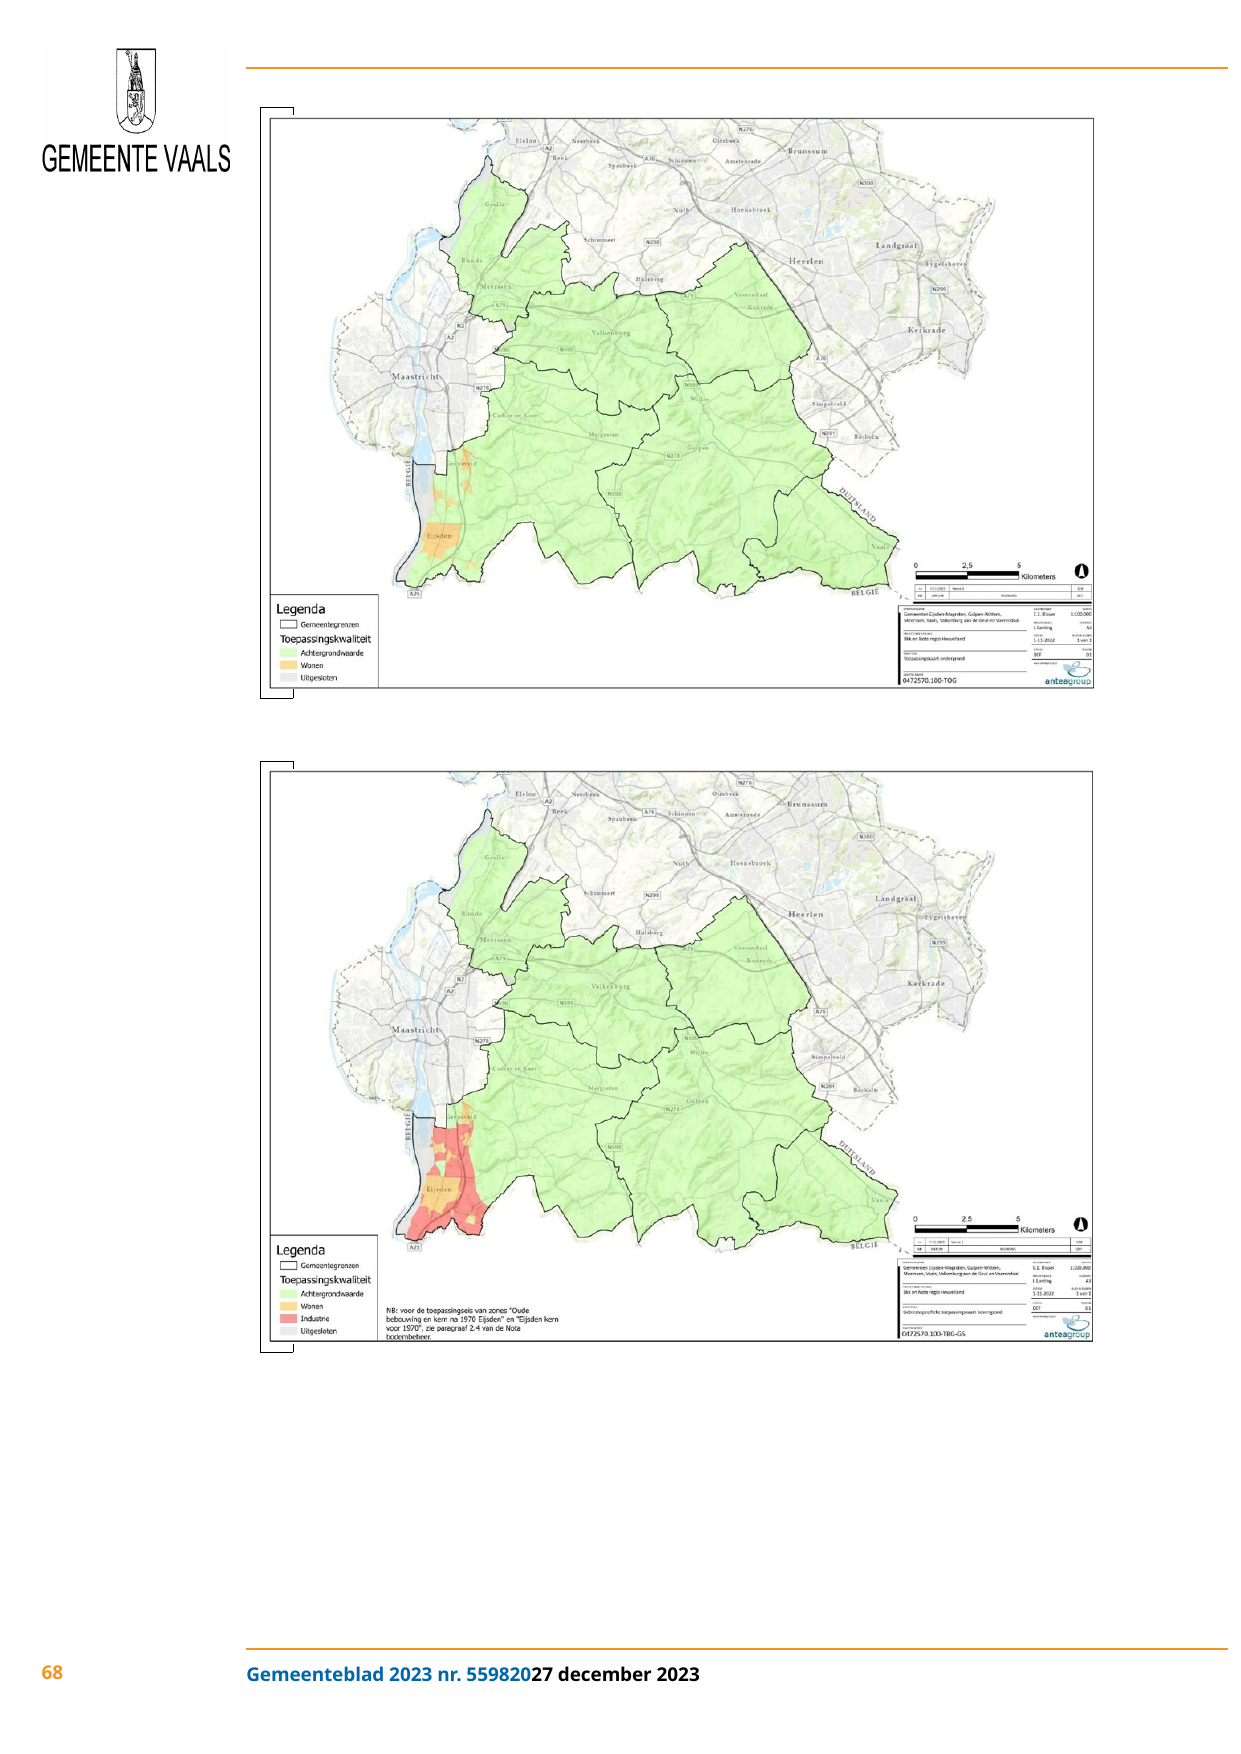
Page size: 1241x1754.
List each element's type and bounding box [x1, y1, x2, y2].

picture [268, 115, 1096, 689]
picture [41, 47, 231, 172]
picture [268, 769, 1096, 1344]
